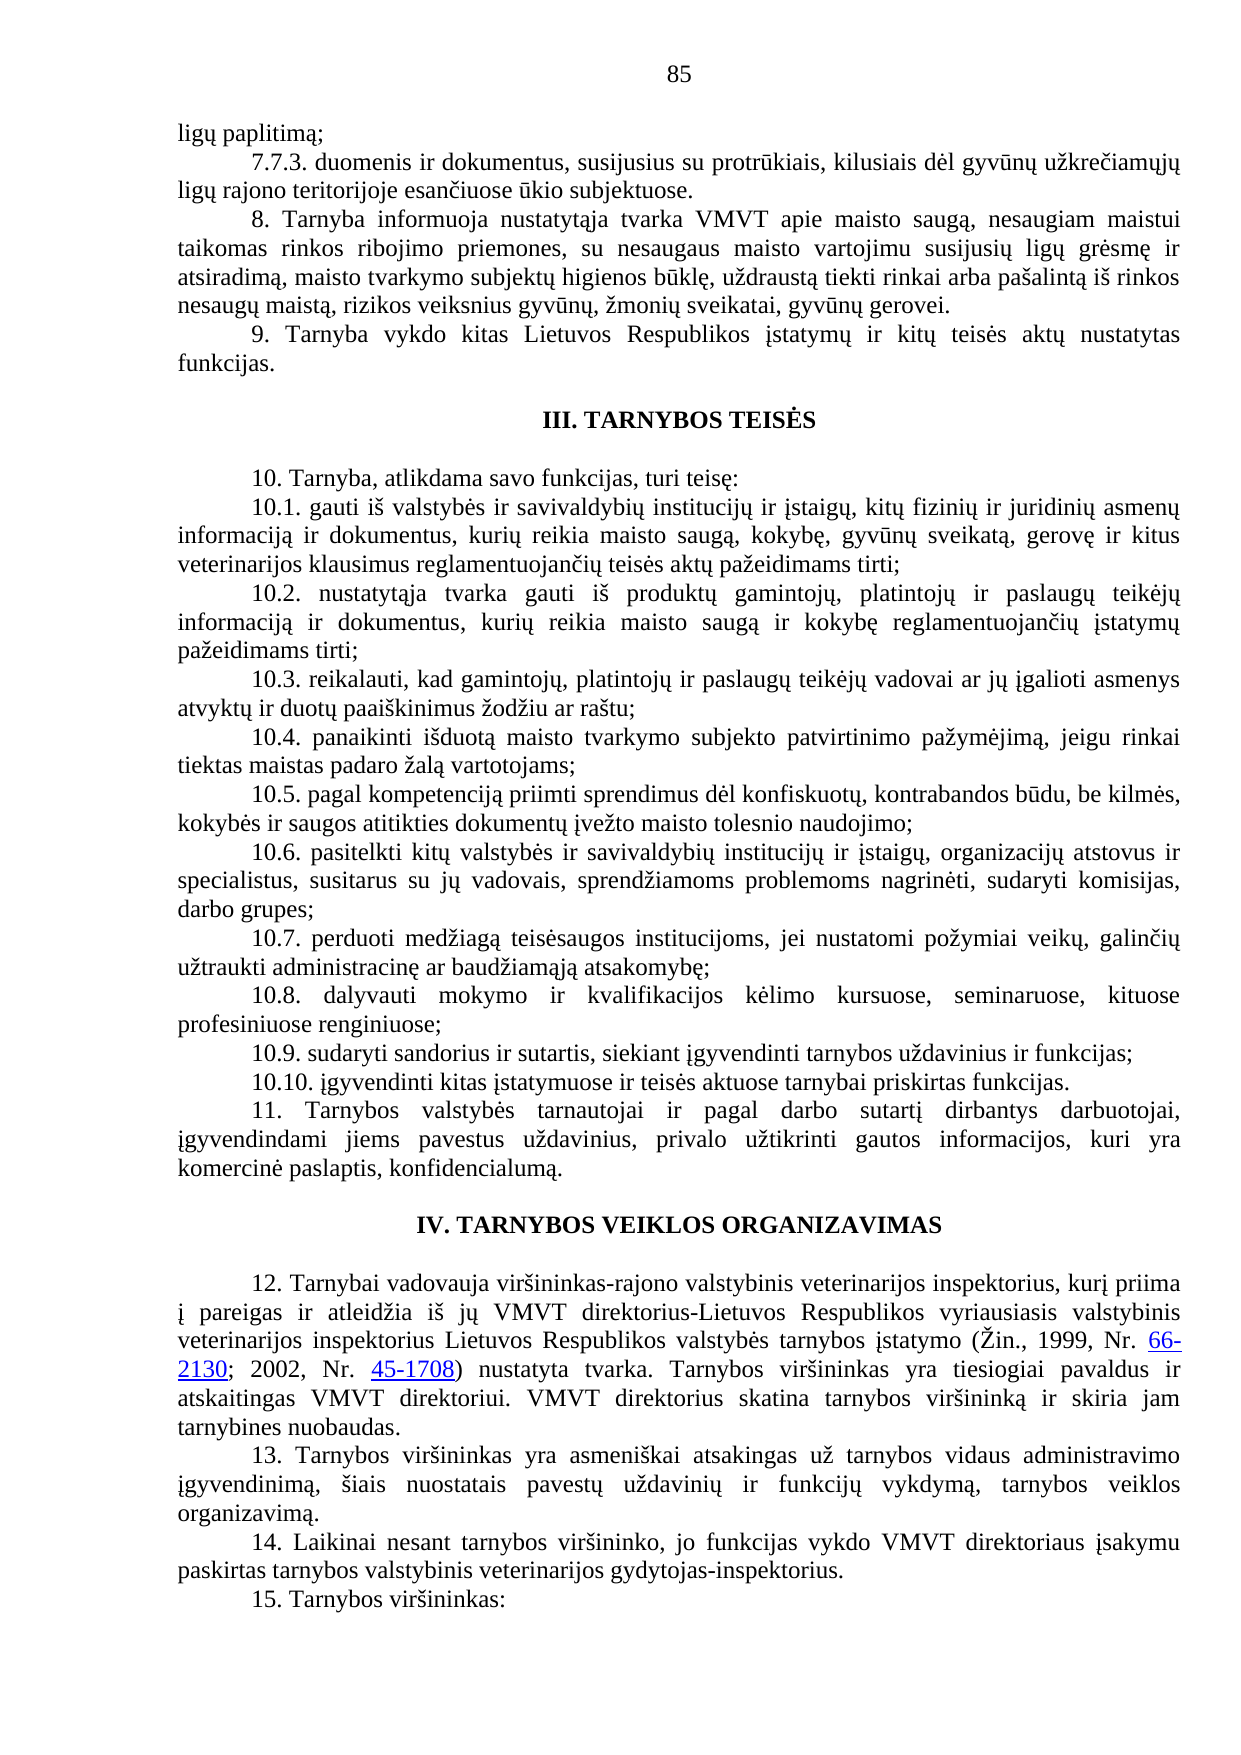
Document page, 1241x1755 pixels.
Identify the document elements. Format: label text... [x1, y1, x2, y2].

text IV. TARNYBOS VEIKLOS ORGANIZAVIMAS [177, 1211, 1181, 1239]
text 10.2. nustatytąja tvarka gauti iš produktų gamintojų, platintojų ir paslaugų teikėjų informaciją ir dokumentus, kurių reikia maisto saugą ir kokybę reglamentuojančių įstatymų pažeidimams tirti; [177, 578, 1181, 664]
text 12. Tarnybai vadovauja viršininkas-rajono valstybinis veterinarijos inspektorius, kurį priima į pareigas ir atleidžia iš jų VMVT direktorius-Lietuvos Respublikos vyriausiasis valstybinis veterinarijos inspektorius Lietuvos Respublikos valstybės tarnybos įstatymo (Žin., 1999, Nr. 66-2130; 2002, Nr. 45-1708) nustatyta tvarka. Tarnybos viršininkas yra tiesiogiai pavaldus ir atskaitingas VMVT direktoriui. VMVT direktorius skatina tarnybos viršininką ir skiria jam tarnybines nuobaudas. [177, 1268, 1181, 1441]
text 10.6. pasitelkti kitų valstybės ir savivaldybių institucijų ir įstaigų, organizacijų atstovus ir specialistus, susitarus su jų vadovais, sprendžiamoms problemoms nagrinėti, sudaryti komisijas, darbo grupes; [177, 837, 1181, 923]
text 10.1. gauti iš valstybės ir savivaldybių institucijų ir įstaigų, kitų fizinių ir juridinių asmenų informaciją ir dokumentus, kurių reikia maisto saugą, kokybę, gyvūnų sveikatą, gerovę ir kitus veterinarijos klausimus reglamentuojančių teisės aktų pažeidimams tirti; [177, 492, 1181, 578]
text 13. Tarnybos viršininkas yra asmeniškai atsakingas už tarnybos vidaus administravimo įgyvendinimą, šiais nuostatais pavestų uždavinių ir funkcijų vykdymą, tarnybos veiklos organizavimą. [177, 1441, 1181, 1527]
text 10.9. sudaryti sandorius ir sutartis, siekiant įgyvendinti tarnybos uždavinius ir funkcijas; [177, 1038, 1181, 1067]
text 9. Tarnyba vykdo kitas Lietuvos Respublikos įstatymų ir kitų teisės aktų nustatytas funkcijas. [177, 319, 1181, 377]
text 7.7.3. duomenis ir dokumentus, susijusius su protrūkiais, kilusiais dėl gyvūnų užkrečiamųjų ligų rajono teritorijoje esančiuose ūkio subjektuose. [177, 147, 1181, 204]
text 10. Tarnyba, atlikdama savo funkcijas, turi teisę: [177, 463, 1181, 492]
text ligų paplitimą; [177, 118, 1181, 147]
text 10.4. panaikinti išduotą maisto tvarkymo subjekto patvirtinimo pažymėjimą, jeigu rinkai tiektas maistas padaro žalą vartotojams; [177, 722, 1181, 779]
text 10.3. reikalauti, kad gamintojų, platintojų ir paslaugų teikėjų vadovai ar jų įgalioti asmenys atvyktų ir duotų paaiškinimus žodžiu ar raštu; [177, 664, 1181, 722]
text 10.7. perduoti medžiagą teisėsaugos institucijoms, jei nustatomi požymiai veikų, galinčių užtraukti administracinę ar baudžiamąją atsakomybę; [177, 923, 1181, 981]
text 10.8. dalyvauti mokymo ir kvalifikacijos kėlimo kursuose, seminaruose, kituose profesiniuose renginiuose; [177, 981, 1181, 1038]
text III. TARNYBOS TEISĖS [177, 406, 1181, 434]
text 15. Tarnybos viršininkas: [177, 1584, 1181, 1613]
text 11. Tarnybos valstybės tarnautojai ir pagal darbo sutartį dirbantys darbuotojai, įgyvendindami jiems pavestus uždavinius, privalo užtikrinti gautos informacijos, kuri yra komercinė paslaptis, konfidencialumą. [177, 1096, 1181, 1182]
text 8. Tarnyba informuoja nustatytąja tvarka VMVT apie maisto saugą, nesaugiam maistui taikomas rinkos ribojimo priemones, su nesaugaus maisto vartojimu susijusių ligų grėsmę ir atsiradimą, maisto tvarkymo subjektų higienos būklę, uždraustą tiekti rinkai arba pašalintą iš rinkos nesaugų maistą, rizikos veiksnius gyvūnų, žmonių sveikatai, gyvūnų gerovei. [177, 204, 1181, 319]
text 10.10. įgyvendinti kitas įstatymuose ir teisės aktuose tarnybai priskirtas funkcijas. [177, 1067, 1181, 1096]
text 10.5. pagal kompetenciją priimti sprendimus dėl konfiskuotų, kontrabandos būdu, be kilmės, kokybės ir saugos atitikties dokumentų įvežto maisto tolesnio naudojimo; [177, 779, 1181, 837]
text 14. Laikinai nesant tarnybos viršininko, jo funkcijas vykdo VMVT direktoriaus įsakymu paskirtas tarnybos valstybinis veterinarijos gydytojas-inspektorius. [177, 1527, 1181, 1584]
